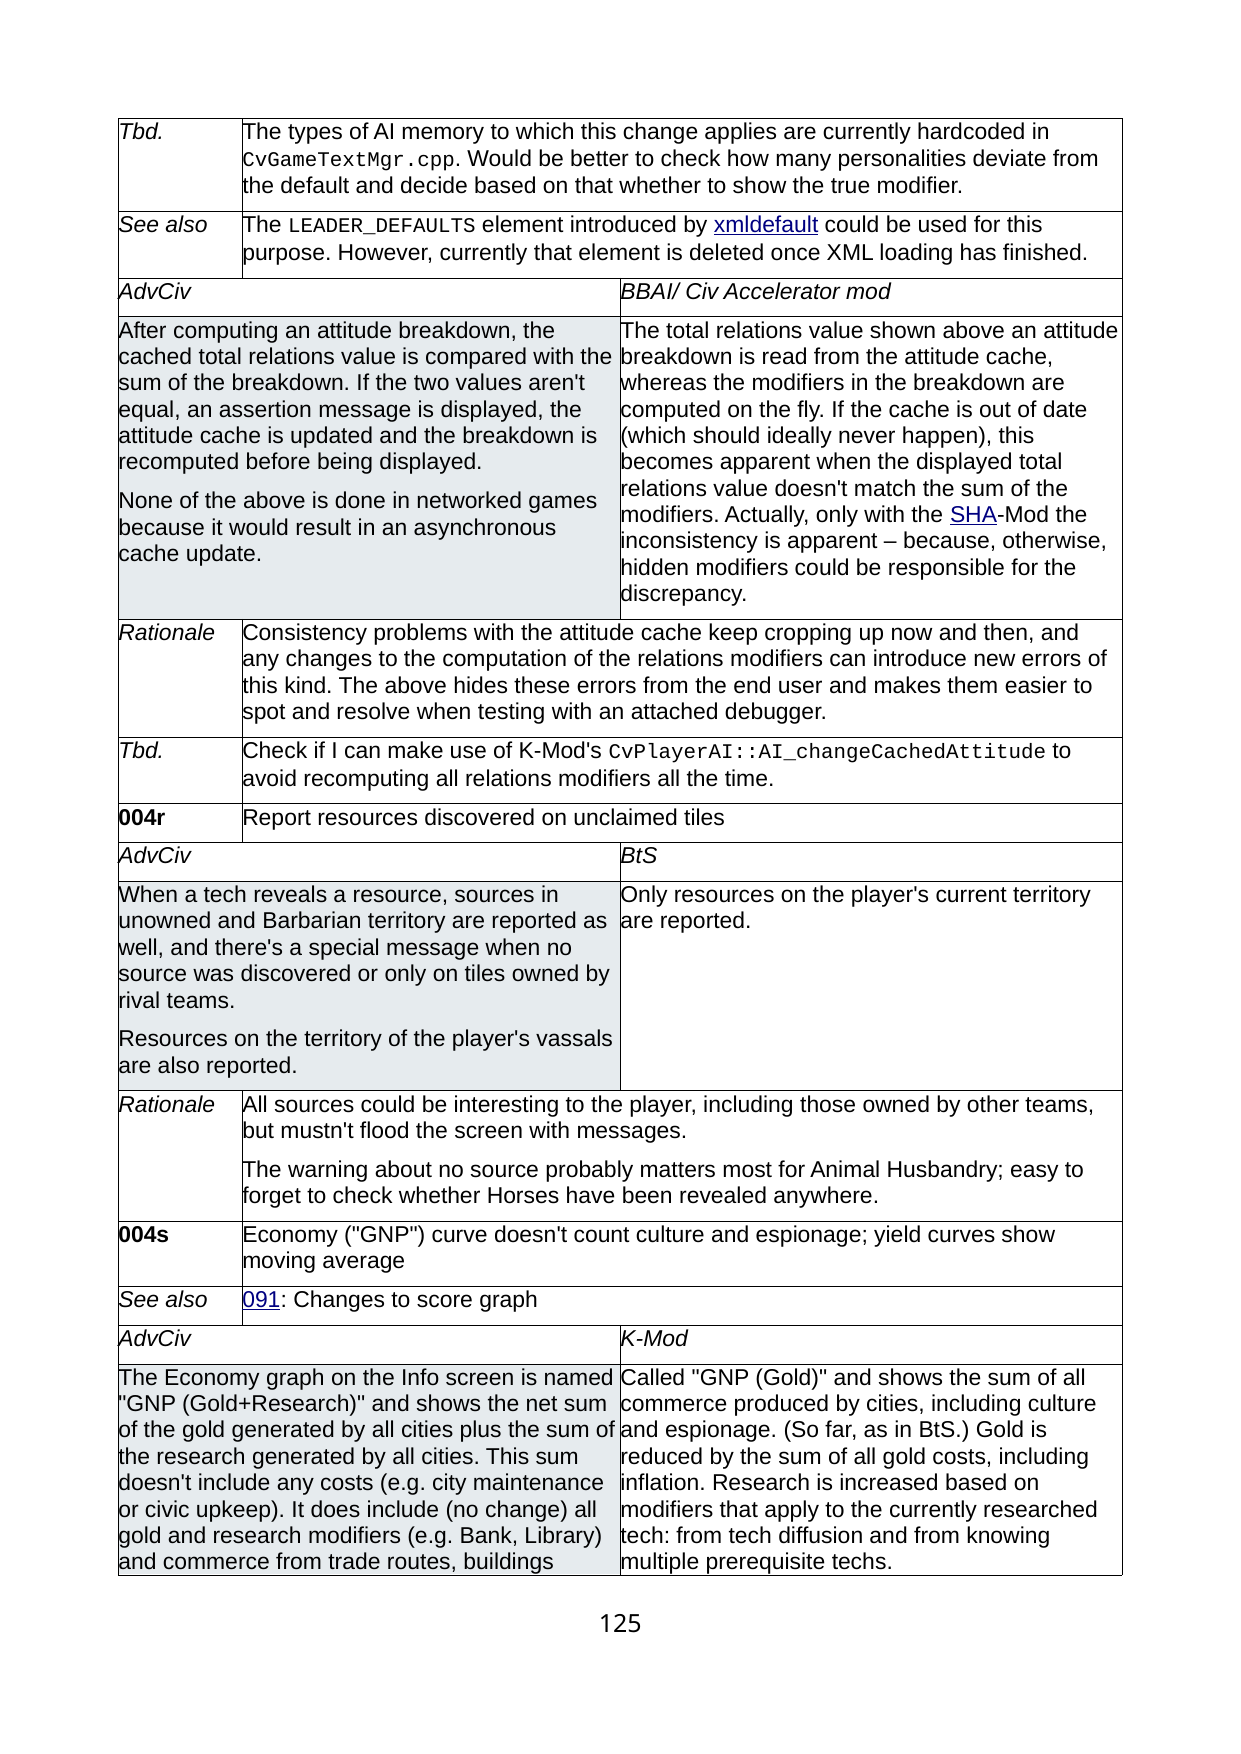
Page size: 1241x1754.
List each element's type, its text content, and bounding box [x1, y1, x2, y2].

table_cell AdvCiv [119, 843, 620, 881]
table_cell 004r [119, 804, 242, 842]
table_cell Check if I can make use of K-Mod's CvPlayerAI::AI_changeCachedAttitude to avoid recomputing all relations modifiers all the time. [243, 738, 1122, 803]
table_cell See also [119, 212, 242, 278]
table_cell Rationale [119, 1091, 242, 1221]
table_cell 004s [119, 1222, 242, 1286]
table_cell Report resources discovered on unclaimed tiles [243, 804, 1122, 842]
table_cell When a tech reveals a resource, sources in unowned and Barbarian territory are reported as well, and there's a special message when no source was discovered or only on tiles owned by rival teams. Resources on the territory of the player's vassals are also reported. [119, 882, 620, 1090]
table_cell Only resources on the player's current territory are reported. [621, 882, 1122, 1090]
table_cell 091: Changes to score graph [243, 1287, 1122, 1325]
table_cell The types of AI memory to which this change applies are currently hardcoded in CvGameTextMgr.cpp. Would be better to check how many personalities deviate from the default and decide based on that whether to show the true modifier. [243, 119, 1122, 211]
table_cell AdvCiv [119, 279, 620, 316]
table_cell The LEADER_DEFAULTS element introduced by xmldefault could be used for this purpose. However, currently that element is deleted once XML loading has finished. [243, 212, 1122, 278]
table_cell Tbd. [119, 738, 242, 803]
table_cell The total relations value shown above an attitude breakdown is read from the attitude cache, whereas the modifiers in the breakdown are computed on the fly. If the cache is out of date (which should ideally never happen), this becomes apparent when the displayed total relations value doesn't match the sum of the modifiers. Actually, only with the SHA-Mod the inconsistency is apparent – because, otherwise, hidden modifiers could be responsible for the discrepancy. [621, 317, 1122, 619]
table_cell The Economy graph on the Info screen is named "GNP (Gold+Research)" and shows the net sum of the gold generated by all cities plus the sum of the research generated by all cities. This sum doesn't include any costs (e.g. city maintenance or civic upkeep). It does include (no change) all gold and research modifiers (e.g. Bank, Library) and commerce from trade routes, buildings [119, 1365, 620, 1574]
table_cell BtS [621, 843, 1122, 881]
table_cell See also [119, 1287, 242, 1325]
table_cell K-Mod [621, 1326, 1122, 1364]
table_cell BBAI/ Civ Accelerator mod [621, 279, 1122, 316]
table_cell After computing an attitude breakdown, the cached total relations value is compared with the sum of the breakdown. If the two values aren't equal, an assertion message is displayed, the attitude cache is updated and the breakdown is recomputed before being displayed. None of the above is done in networked games because it would result in an asynchronous cache update. [119, 317, 620, 619]
table_cell Economy ("GNP") curve doesn't count culture and espionage; yield curves show moving average [243, 1222, 1122, 1286]
table_cell Tbd. [119, 119, 242, 211]
table_cell Consistency problems with the attitude cache keep cropping up now and then, and any changes to the computation of the relations modifiers can introduce new errors of this kind. The above hides these errors from the end user and makes them easier to spot and resolve when testing with an attached debugger. [243, 620, 1122, 737]
table_cell All sources could be interesting to the player, including those owned by other teams, but mustn't flood the screen with messages. The warning about no source probably matters most for Animal Husbandry; easy to forget to check whether Horses have been revealed anywhere. [243, 1091, 1122, 1221]
table_cell Called "GNP (Gold)" and shows the sum of all commerce produced by cities, including culture and espionage. (So far, as in BtS.) Gold is reduced by the sum of all gold costs, including inflation. Research is increased based on modifiers that apply to the currently researched tech: from tech diffusion and from knowing multiple prerequisite techs. [621, 1365, 1122, 1574]
table_cell Rationale [119, 620, 242, 737]
table_cell AdvCiv [119, 1326, 620, 1364]
